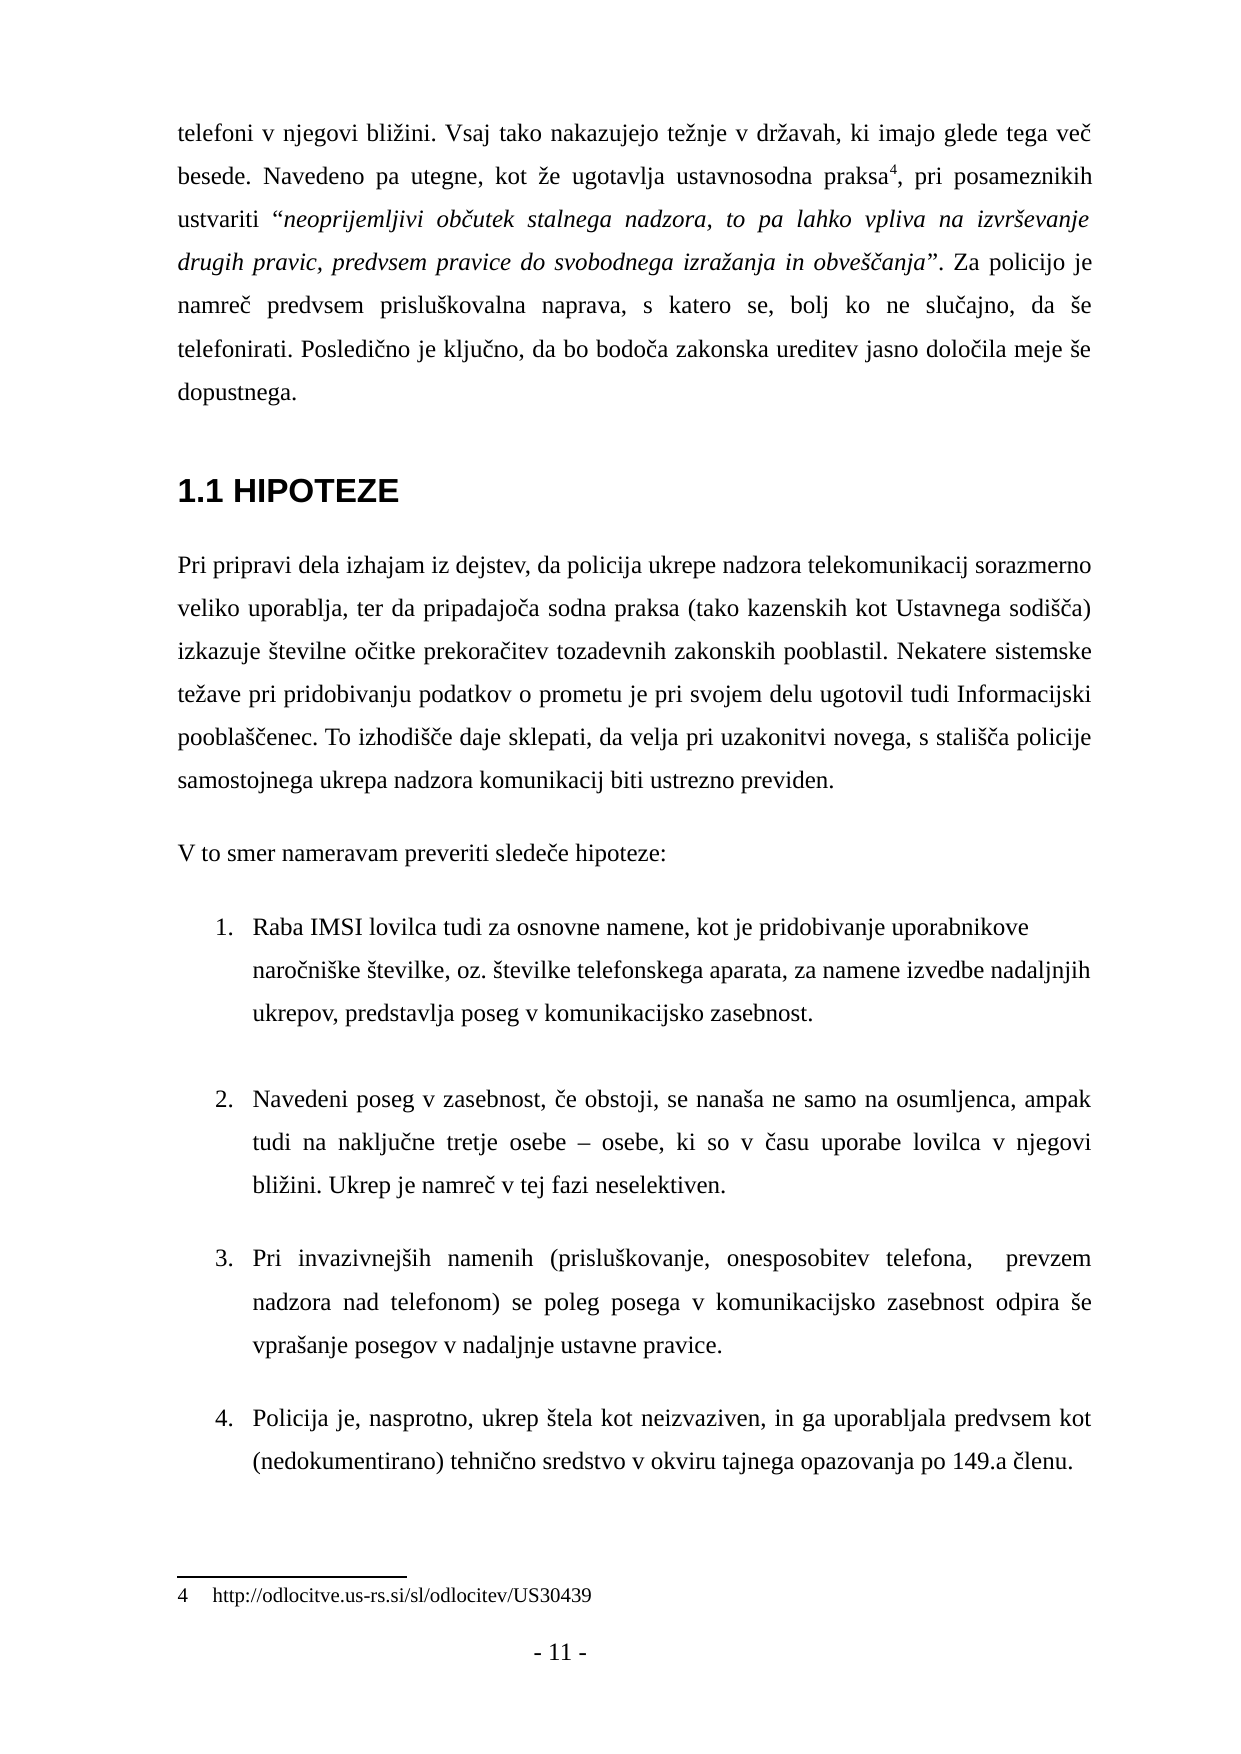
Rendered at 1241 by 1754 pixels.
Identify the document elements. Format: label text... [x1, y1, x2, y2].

subtitle 1.1 HIPOTEZE [177, 471, 1093, 509]
text http://odlocitve.us-rs.si/sl/odlocitev/US30439 [177, 1583, 1093, 1607]
text telefoni v njegovi bližini. Vsaj tako nakazujejo težnje v državah, ki imajo glede tega več besede. Navedeno pa utegne, kot že ugotavlja ustavnosodna praksa, pri posameznikih ustvariti “neoprijemljivi občutek stalnega nadzora, to pa lahko vpliva na izvrševanje drugih pravic, predvsem pravice do svobodnega izražanja in obveščanja”. Za policijo je namreč predvsem prisluškovalna naprava, s katero se, bolj ko ne slučajno, da še telefonirati. Posledično je ključno, da bo bodoča zakonska ureditev jasno določila meje še dopustnega. [177, 118, 1093, 406]
list Navedeni poseg v zasebnost, če obstoji, se nanaša ne samo na osumljenca, ampak tudi na naključne tretje osebe – osebe, ki so v času uporabe lovilca v njegovi bližini. Ukrep je namreč v tej fazi neselektiven. [215, 1084, 1093, 1199]
list Policija je, nasprotno, ukrep štela kot neizvaziven, in ga uporabljala predvsem kot (nedokumentirano) tehnično sredstvo v okviru tajnega opazovanja po 149.a členu. [215, 1403, 1093, 1475]
list Pri invazivnejših namenih (prisluškovanje, onesposobitev telefona, prevzem nadzora nad telefonom) se poleg posega v komunikacijsko zasebnost odpira še vprašanje posegov v nadaljnje ustavne pravice. [215, 1243, 1093, 1358]
text Pri pripravi dela izhajam iz dejstev, da policija ukrepe nadzora telekomunikacij sorazmerno veliko uporablja, ter da pripadajoča sodna praksa (tako kazenskih kot Ustavnega sodišča) izkazuje številne očitke prekoračitev tozadevnih zakonskih pooblastil. Nekatere sistemske težave pri pridobivanju podatkov o prometu je pri svojem delu ugotovil tudi Informacijski pooblaščenec. To izhodišče daje sklepati, da velja pri uzakonitvi novega, s stališča policije samostojnega ukrepa nadzora komunikacij biti ustrezno previden. [177, 550, 1093, 794]
list Raba IMSI lovilca tudi za osnovne namene, kot je pridobivanje uporabnikove naročniške številke, oz. številke telefonskega aparata, za namene izvedbe nadaljnjih ukrepov, predstavlja poseg v komunikacijsko zasebnost. [215, 912, 1093, 1027]
text V to smer nameravam preveriti sledeče hipoteze: [177, 838, 1093, 867]
